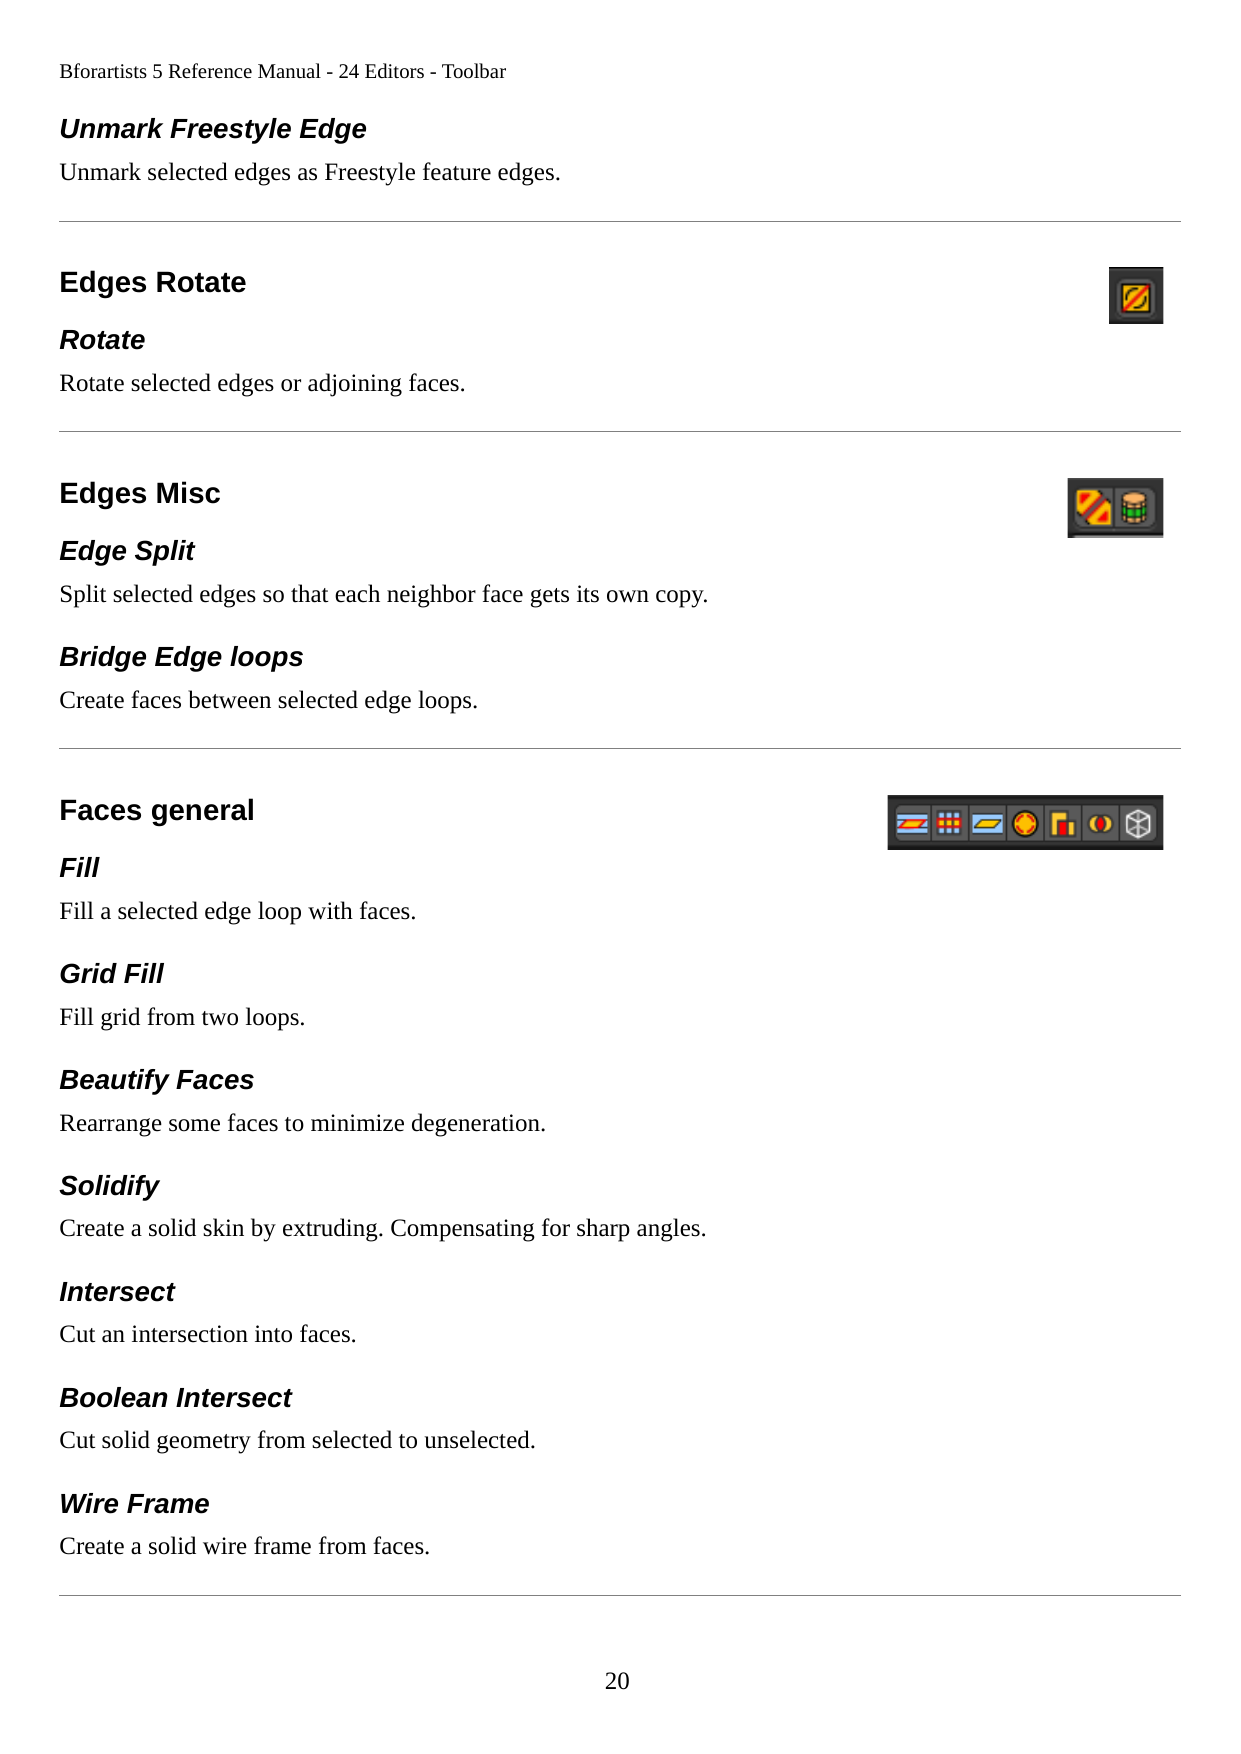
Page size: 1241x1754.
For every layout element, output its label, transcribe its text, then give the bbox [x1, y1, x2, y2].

text Cut an intersection into faces. [59, 1319, 1181, 1348]
subtitle Grid Fill [59, 957, 1181, 989]
subtitle Boolean Intersect [59, 1381, 1181, 1413]
text Fill grid from two loops. [59, 1002, 1181, 1030]
subtitle Fill [59, 851, 1181, 883]
subtitle Unmark Freestyle Edge [59, 113, 1181, 144]
subtitle Solidify [59, 1169, 1181, 1201]
picture [1109, 267, 1164, 324]
text Create a solid skin by extruding. Compensating for sharp angles. [59, 1213, 1181, 1242]
subtitle Edges Misc [59, 476, 1181, 509]
subtitle Rotate [59, 323, 1181, 355]
subtitle Bridge Edge loops [59, 640, 1181, 672]
text Create faces between selected edge loops. [59, 685, 1181, 713]
text Fill a selected edge loop with faces. [59, 896, 1181, 924]
text Create a solid wire frame from faces. [59, 1531, 1181, 1560]
subtitle Intersect [59, 1275, 1181, 1307]
subtitle Edge Split [59, 534, 1181, 566]
subtitle Beautify Faces [59, 1063, 1181, 1095]
text Split selected edges so that each neighbor face gets its own copy. [59, 579, 1181, 608]
subtitle Wire Frame [59, 1487, 1181, 1519]
text Rotate selected edges or adjoining faces. [59, 368, 1181, 397]
subtitle Edges Rotate [59, 265, 1181, 298]
text Unmark selected edges as Freestyle feature edges. [59, 157, 1181, 186]
text Cut solid geometry from selected to unselected. [59, 1425, 1181, 1454]
picture [1067, 478, 1164, 538]
text Rearrange some faces to minimize degeneration. [59, 1108, 1181, 1136]
picture [887, 795, 1164, 850]
subtitle Faces general [59, 793, 1181, 826]
